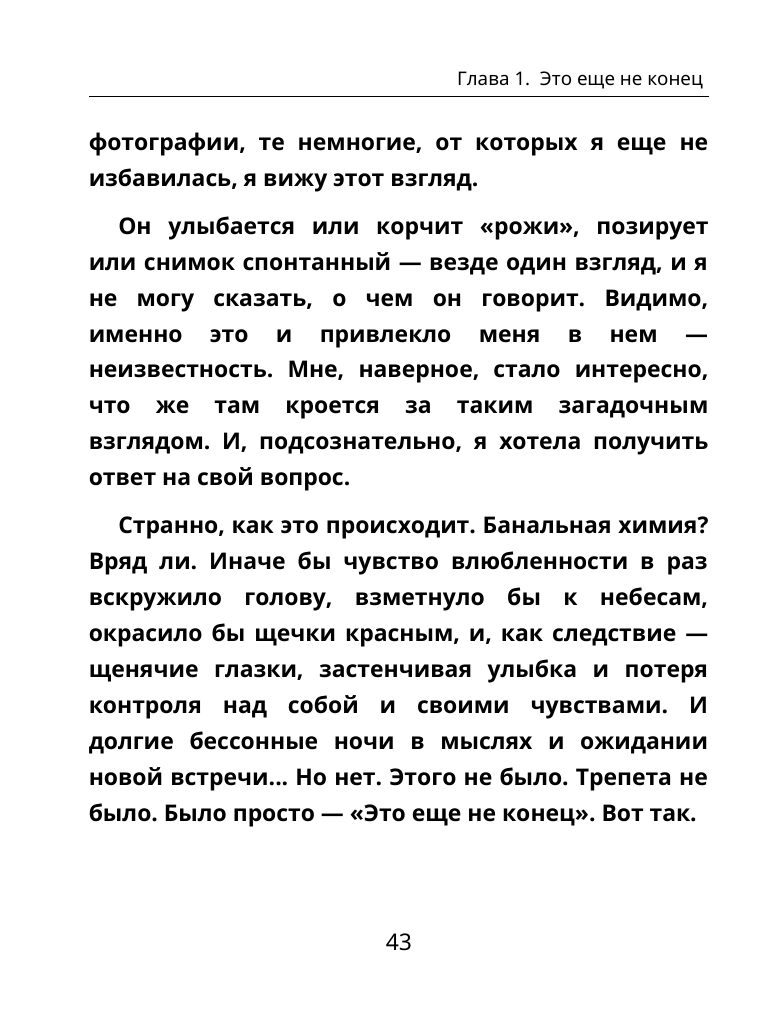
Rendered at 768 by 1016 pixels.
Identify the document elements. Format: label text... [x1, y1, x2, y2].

text Он улыбается или корчит «рожи», позирует или снимок спонтанный — везде один взгляд, и я не могу сказать, о чем он говорит. Видимо, именно это и привлекло меня в нем — неизвестность. Мне, наверное, стало интересно, что же там кроется за таким загадочным взглядом. И, подсознательно, я хотела получить ответ на свой вопрос. [88, 210, 709, 492]
text фотографии, те немногие, от которых я еще не избавилась, я вижу этот взгляд. [88, 126, 709, 193]
text Странно, как это происходит. Банальная химия? Вряд ли. Иначе бы чувство влюбленности в раз вскружило голову, взметнуло бы к небесам, окрасило бы щечки красным, и, как следствие — щенячие глазки, застенчивая улыбка и потеря контроля над собой и своими чувствами. И долгие бессонные ночи в мыслях и ожидании новой встречи... Но нет. Этого не было. Трепета не было. Было просто — «Это еще не конец». Вот так. [88, 509, 709, 828]
